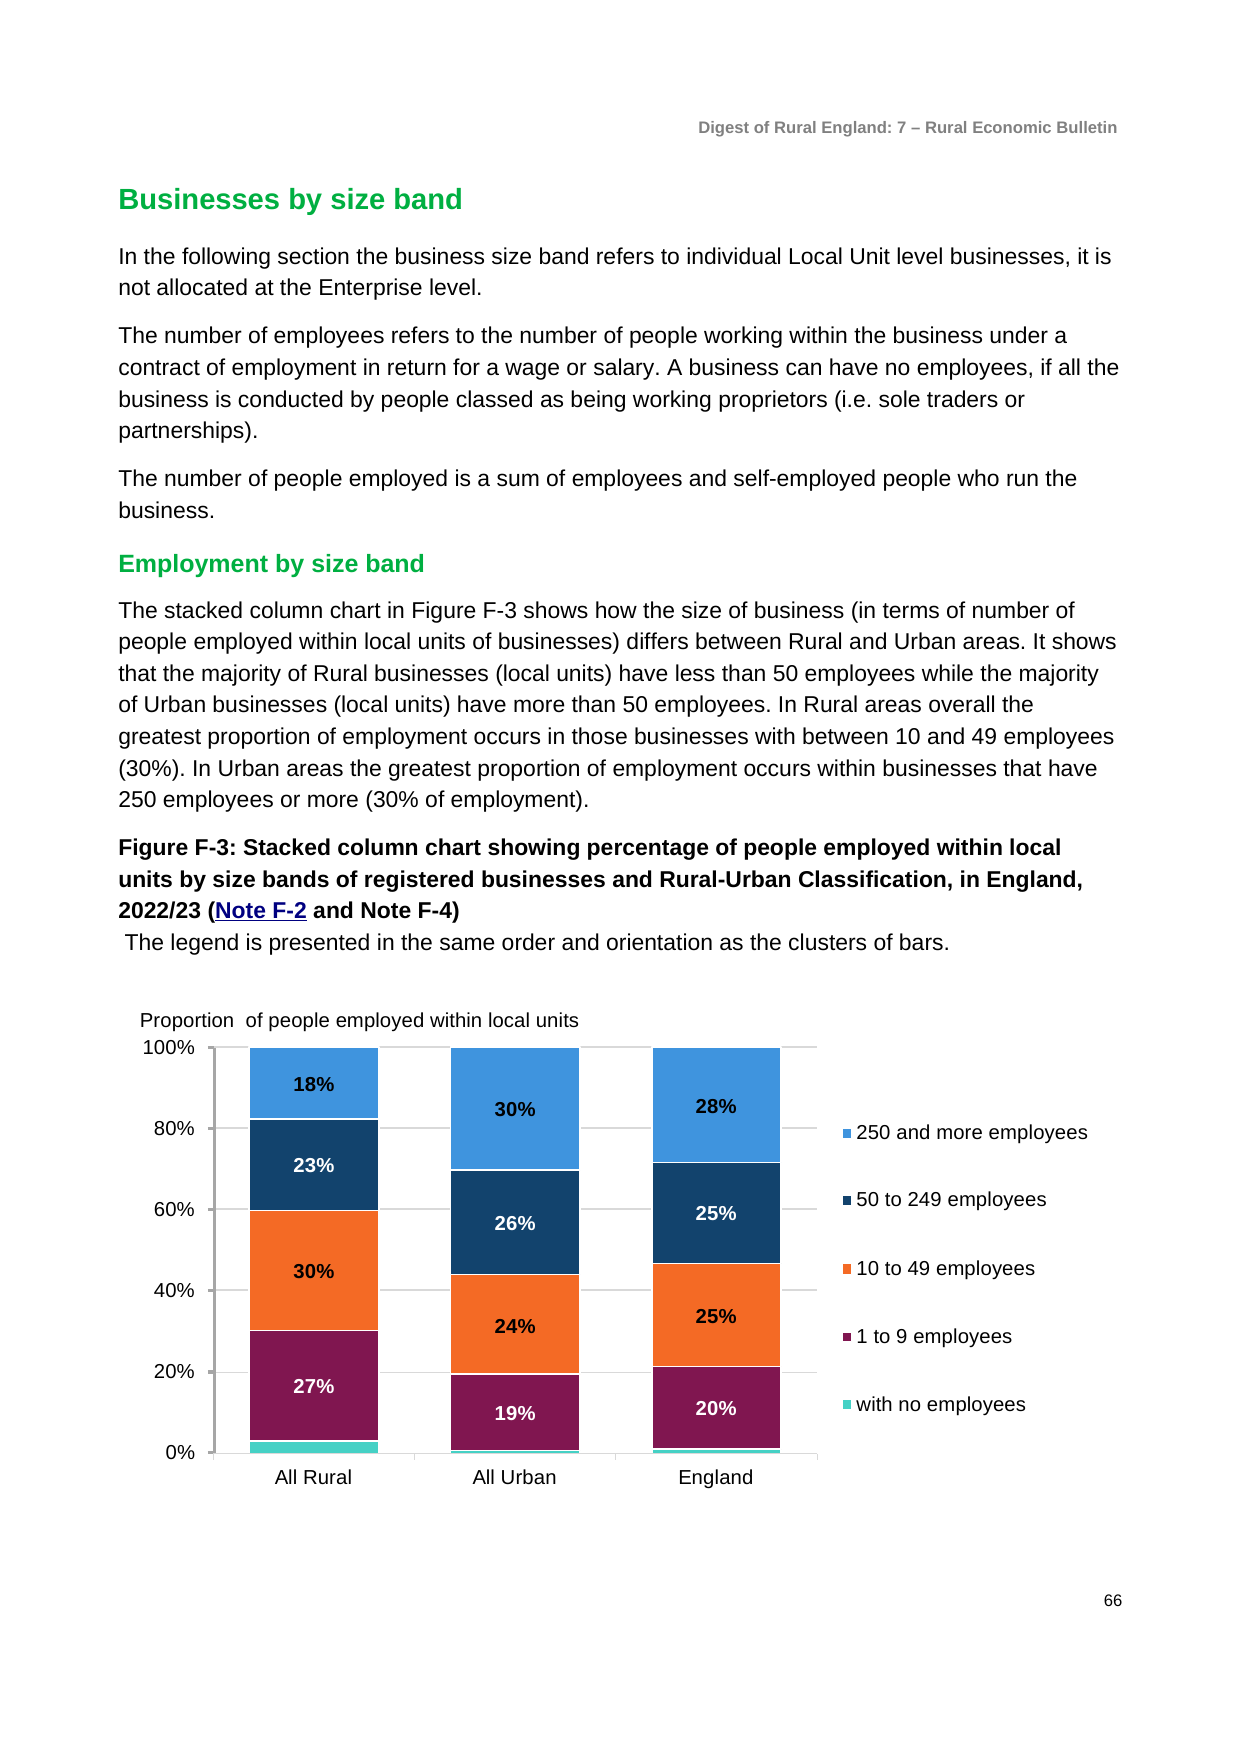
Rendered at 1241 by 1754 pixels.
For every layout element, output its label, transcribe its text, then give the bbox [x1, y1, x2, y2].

text The legend is presented in the same order and orientation as the clusters of bars. [118, 929, 1122, 955]
subtitle Businesses by size band [118, 182, 1122, 215]
text The number of employees refers to the number of people working within the business under a contract of employment in return for a wage or salary. A business can have no employees, if all the business is conducted by people classed as being working proprietors (i.e. sole traders or partnerships). [118, 322, 1122, 443]
text Figure F‑3: Stacked column chart showing percentage of people employed within local units by size bands of registered businesses and Rural-Urban Classification, in England, 2022/23 (Note F-2 and Note F-4) [118, 834, 1122, 924]
text The stacked column chart in Figure F‑3 shows how the size of business (in terms of number of people employed within local units of businesses) differs between Rural and Urban areas. It shows that the majority of Rural businesses (local units) have less than 50 employees while the majority of Urban businesses (local units) have more than 50 employees. In Rural areas overall the greatest proportion of employment occurs in those businesses with between 10 and 49 employees (30%). In Urban areas the greatest proportion of employment occurs within businesses that have 250 employees or more (30% of employment). [118, 597, 1122, 812]
subtitle Employment by size band [118, 549, 1122, 578]
text The number of people employed is a sum of employees and self-employed people who run the business. [118, 465, 1122, 523]
text In the following section the business size band refers to individual Local Unit level businesses, it is not allocated at the Enterprise level. [118, 243, 1122, 301]
